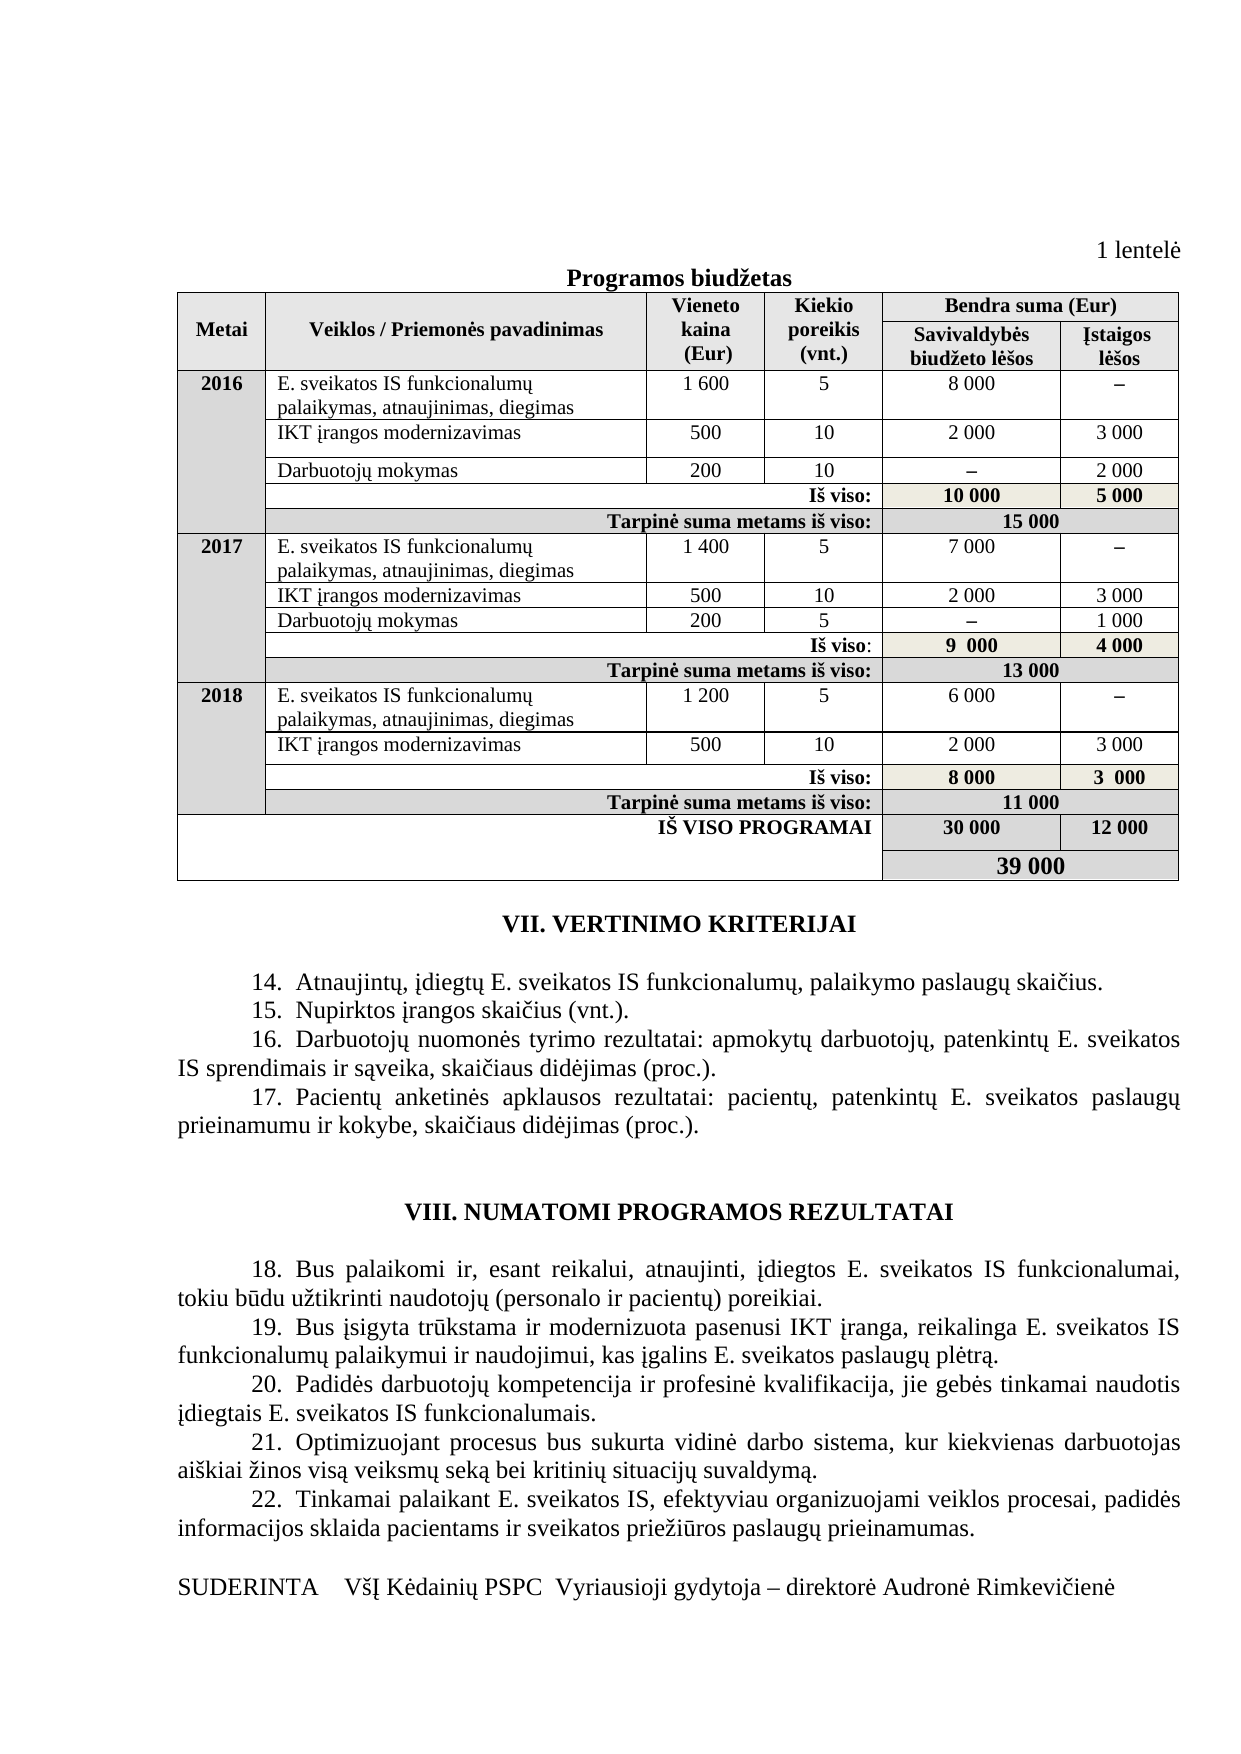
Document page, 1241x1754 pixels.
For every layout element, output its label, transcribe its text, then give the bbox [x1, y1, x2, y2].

table_cell 11 000 [883, 790, 1178, 814]
text 19. Bus įsigyta trūkstama ir modernizuota pasenusi IKT įranga, reikalinga E. sveikatos IS funkcionalumų palaikymui ir naudojimui, kas įgalins E. sveikatos paslaugų plėtrą. [177, 1312, 1181, 1369]
table_cell – [883, 608, 1060, 632]
table_cell 2017 [178, 534, 265, 682]
table_cell Darbuotojų mokymas [266, 608, 646, 632]
table_cell Tarpinė suma metams iš viso: [266, 658, 882, 682]
table_cell 10 [765, 733, 882, 764]
table_cell 1 000 [1061, 608, 1178, 632]
table_cell 5 [765, 608, 882, 632]
text 17. Pacientų anketinės apklausos rezultatai: pacientų, patenkintų E. sveikatos paslaugų prieinamumu ir kokybe, skaičiaus didėjimas (proc.). [177, 1082, 1181, 1139]
table_cell 500 [647, 733, 764, 764]
table_cell 500 [647, 420, 764, 457]
table_cell IKT įrangos modernizavimas [266, 733, 646, 764]
table_cell 2016 [178, 371, 265, 533]
table_cell 5 [765, 371, 882, 419]
table_cell 2 000 [1061, 458, 1178, 482]
table_cell 10 000 [883, 484, 1060, 507]
table_cell 10 [765, 583, 882, 607]
table_cell – [1061, 534, 1178, 582]
table_cell 1 400 [647, 534, 764, 582]
table_cell 3 000 [1061, 765, 1178, 789]
table_cell Darbuotojų mokymas [266, 458, 646, 482]
table_header Metai [178, 293, 265, 370]
table_cell E. sveikatos IS funkcionalumų palaikymas, atnaujinimas, diegimas [266, 371, 646, 419]
table_cell Savivaldybės biudžeto lėšos [883, 322, 1060, 370]
table_cell IKT įrangos modernizavimas [266, 583, 646, 607]
table_cell 12 000 [1061, 815, 1178, 850]
table_cell 200 [647, 458, 764, 482]
text 18. Bus palaikomi ir, esant reikalui, atnaujinti, įdiegtos E. sveikatos IS funkcionalumai, tokiu būdu užtikrinti naudotojų (personalo ir pacientų) poreikiai. [177, 1254, 1181, 1312]
table_cell 10 [765, 458, 882, 482]
table_cell 1 200 [647, 683, 764, 731]
table_cell 4 000 [1061, 633, 1178, 657]
text 16. Darbuotojų nuomonės tyrimo rezultatai: apmokytų darbuotojų, patenkintų E. sveikatos IS sprendimais ir sąveika, skaičiaus didėjimas (proc.). [177, 1024, 1181, 1082]
table_cell 500 [647, 583, 764, 607]
table_cell 5 000 [1061, 484, 1178, 507]
table_cell 3 000 [1061, 420, 1178, 457]
table_cell 39 000 [883, 851, 1178, 879]
table_cell 8 000 [883, 371, 1060, 419]
table_cell Iš viso: [266, 633, 882, 657]
table_cell 10 [765, 420, 882, 457]
table_cell IKT įrangos modernizavimas [266, 420, 646, 457]
table_cell 30 000 [883, 815, 1060, 850]
table_cell 5 [765, 683, 882, 731]
text 21. Optimizuojant procesus bus sukurta vidinė darbo sistema, kur kiekvienas darbuotojas aiškiai žinos visą veiksmų seką bei kritinių situacijų suvaldymą. [177, 1427, 1181, 1484]
table_cell Iš viso: [266, 484, 882, 507]
table_cell Tarpinė suma metams iš viso: [266, 509, 882, 533]
table_cell E. sveikatos IS funkcionalumų palaikymas, atnaujinimas, diegimas [266, 683, 646, 731]
table_cell 2 000 [883, 583, 1060, 607]
text VIII. NUMATOMI PROGRAMOS REZULTATAI [177, 1197, 1181, 1226]
text Programos biudžetas [177, 263, 1181, 292]
table_cell 7 000 [883, 534, 1060, 582]
table_cell 3 000 [1061, 583, 1178, 607]
table_header Bendra suma (Eur) [883, 293, 1178, 321]
table_cell 6 000 [883, 683, 1060, 731]
text 20. Padidės darbuotojų kompetencija ir profesinė kvalifikacija, jie gebės tinkamai naudotis įdiegtais E. sveikatos IS funkcionalumais. [177, 1369, 1181, 1427]
text 14. Atnaujintų, įdiegtų E. sveikatos IS funkcionalumų, palaikymo paslaugų skaičius. [177, 967, 1181, 996]
table_cell 2 000 [883, 420, 1060, 457]
table_cell 8 000 [883, 765, 1060, 789]
table_header Veiklos / Priemonės pavadinimas [266, 293, 646, 370]
table_cell 13 000 [883, 658, 1178, 682]
text sUDERINTA VšĮ Kėdainių PSPC Vyriausioji gydytoja – direktorė Audronė Rimkevičienė [177, 1572, 1181, 1601]
table_cell 2 000 [883, 733, 1060, 764]
table_cell Iš viso: [266, 765, 882, 789]
table_cell 2018 [178, 683, 265, 814]
text 1 lentelė [177, 235, 1181, 263]
table_cell 3 000 [1061, 733, 1178, 764]
table_cell IŠ VISO PROGRAMAI [178, 815, 882, 879]
table_cell – [883, 458, 1060, 482]
text 15. Nupirktos įrangos skaičius (vnt.). [177, 996, 1181, 1024]
table_cell – [1061, 683, 1178, 731]
table_cell 15 000 [883, 509, 1178, 533]
table_cell Įstaigos lėšos [1061, 322, 1178, 370]
table_cell Tarpinė suma metams iš viso: [266, 790, 882, 814]
text 22. Tinkamai palaikant E. sveikatos IS, efektyviau organizuojami veiklos procesai, padidės informacijos sklaida pacientams ir sveikatos priežiūros paslaugų prieinamumas. [177, 1484, 1181, 1542]
table_cell 5 [765, 534, 882, 582]
table_header Vieneto kaina (Eur) [647, 293, 764, 370]
table_header Kiekio poreikis (vnt.) [765, 293, 882, 370]
table_cell – [1061, 371, 1178, 419]
table_cell 9 000 [883, 633, 1060, 657]
text VII. VERTINIMO KRITERIJAI [177, 909, 1181, 938]
table_cell 200 [647, 608, 764, 632]
table_cell 1 600 [647, 371, 764, 419]
table_cell E. sveikatos IS funkcionalumų palaikymas, atnaujinimas, diegimas [266, 534, 646, 582]
